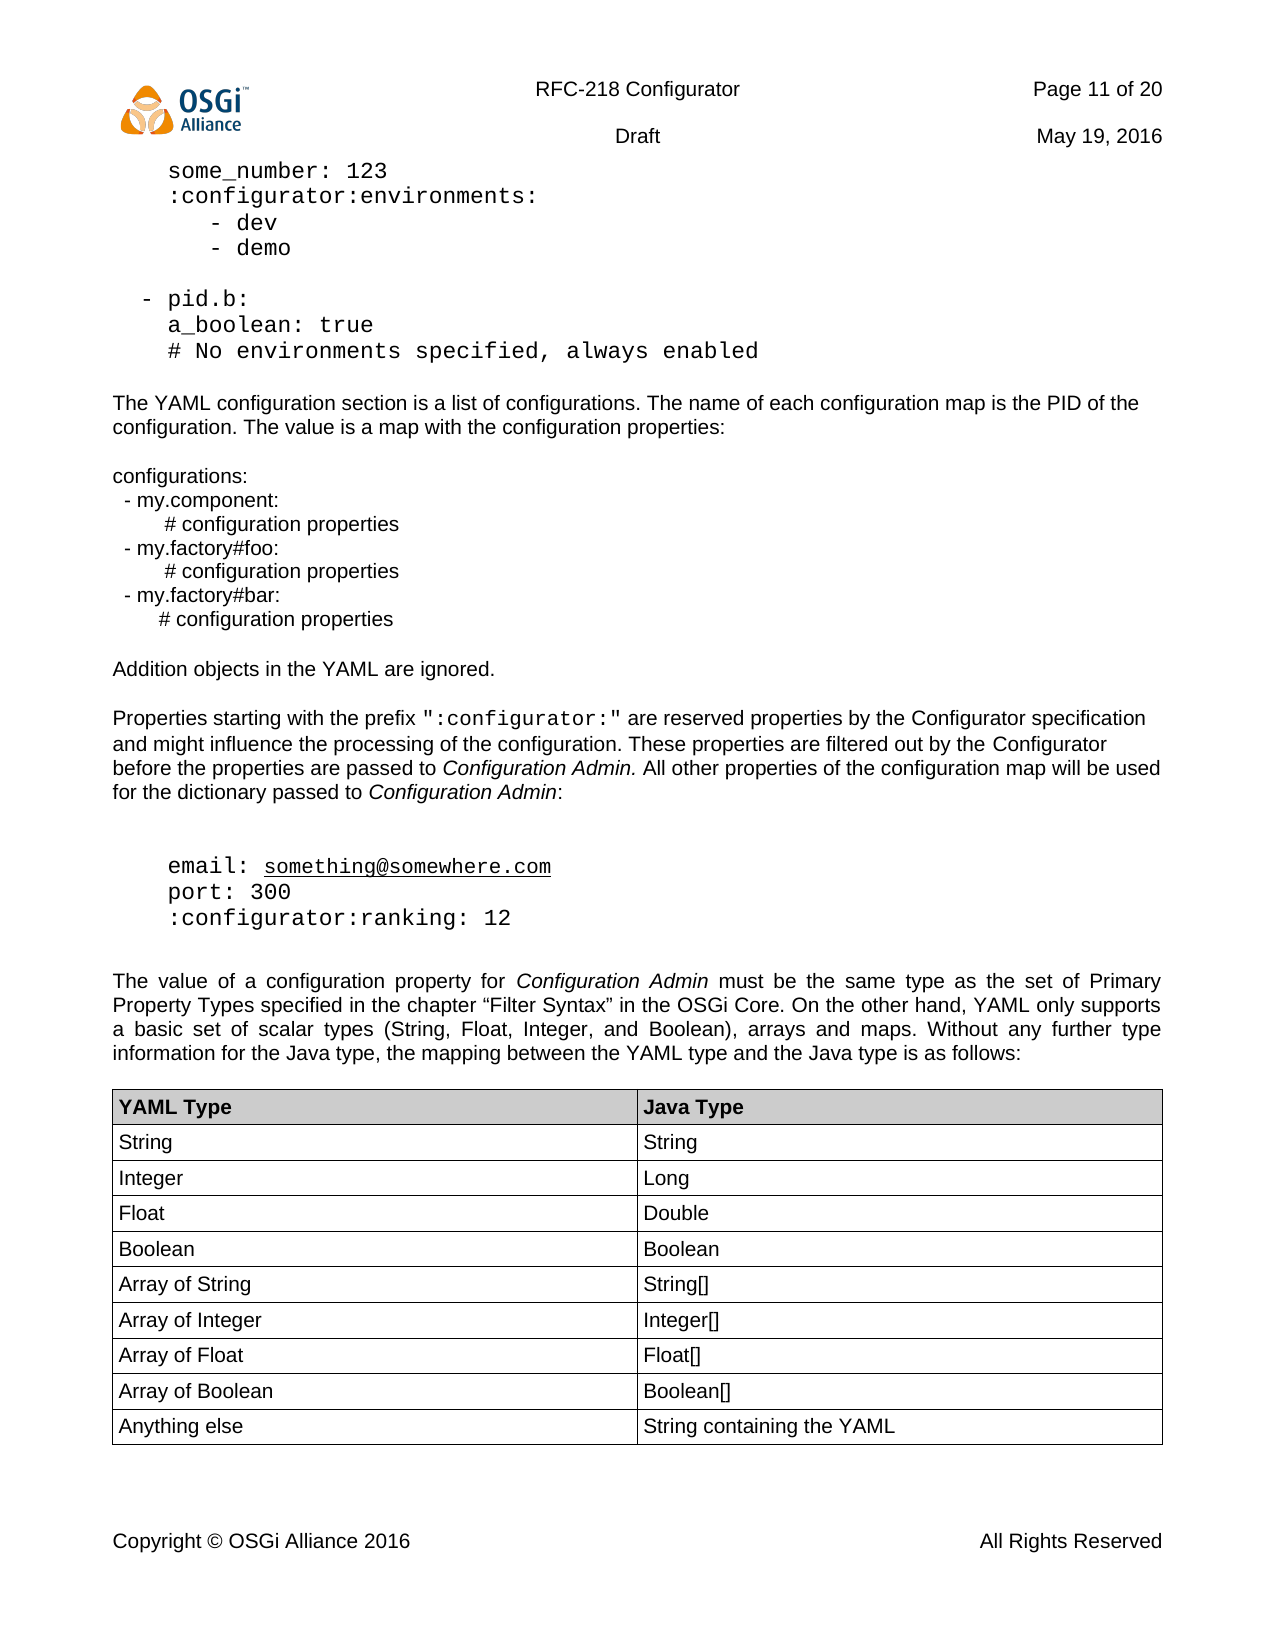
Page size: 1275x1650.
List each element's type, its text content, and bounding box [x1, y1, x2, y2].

table_cell Array of Boolean [113, 1374, 637, 1408]
text some_number: 123 :configurator:environments: - dev - demo [112, 159, 1162, 263]
text The value of a configuration property for Configuration Admin must be the same type as the set of Primary Property Types specified in the chapter “Filter Syntax” in the OSGi Core. On the other hand, YAML only supports a basic set of scalar types (String, Float, Integer, and Boolean), arrays and maps. Without any further type information for the Java type, the mapping between the YAML type and the Java type is as follows: [112, 969, 1162, 1065]
table_cell Boolean[] [638, 1374, 1162, 1408]
text Properties starting with the prefix ":configurator:" are reserved properties by the Configurator specification and might influence the processing of the configuration. These properties are filtered out by the Configurator before the properties are passed to Configuration Admin. All other properties of the configuration map will be used for the dictionary passed to Configuration Admin: [112, 706, 1162, 804]
table_cell String [113, 1125, 637, 1160]
table_cell Integer[] [638, 1303, 1162, 1337]
table_cell Boolean [113, 1232, 637, 1266]
text configurations: - my.component: # configuration properties - my.factory#foo: # configuration properties - my.factory#bar: # configuration properties Addition objects in the YAML are ignored. [112, 463, 1162, 681]
table_cell Anything else [113, 1410, 637, 1444]
text The YAML configuration section is a list of configurations. The name of each configuration map is the PID of the configuration. The value is a map with the configuration properties: [112, 391, 1162, 438]
table_cell String[] [638, 1267, 1162, 1302]
table_cell Long [638, 1161, 1162, 1195]
text - pid.b: a_boolean: true # No environments specified, always enabled [112, 288, 1162, 366]
table_cell Float[] [638, 1339, 1162, 1373]
table_cell Float [113, 1196, 637, 1231]
table_cell Double [638, 1196, 1162, 1231]
table_cell Array of Integer [113, 1303, 637, 1337]
table_cell Boolean [638, 1232, 1162, 1266]
table_header YAML Type [113, 1090, 637, 1124]
table_cell String containing the YAML [638, 1410, 1162, 1444]
table_cell Array of Float [113, 1339, 637, 1373]
table_header Java Type [638, 1090, 1162, 1124]
text email: something@somewhere.com port: 300 :configurator:ranking: 12 [112, 829, 1162, 956]
table_cell String [638, 1125, 1162, 1160]
picture [113, 78, 257, 142]
table_cell Array of String [113, 1267, 637, 1302]
table_cell Integer [113, 1161, 637, 1195]
